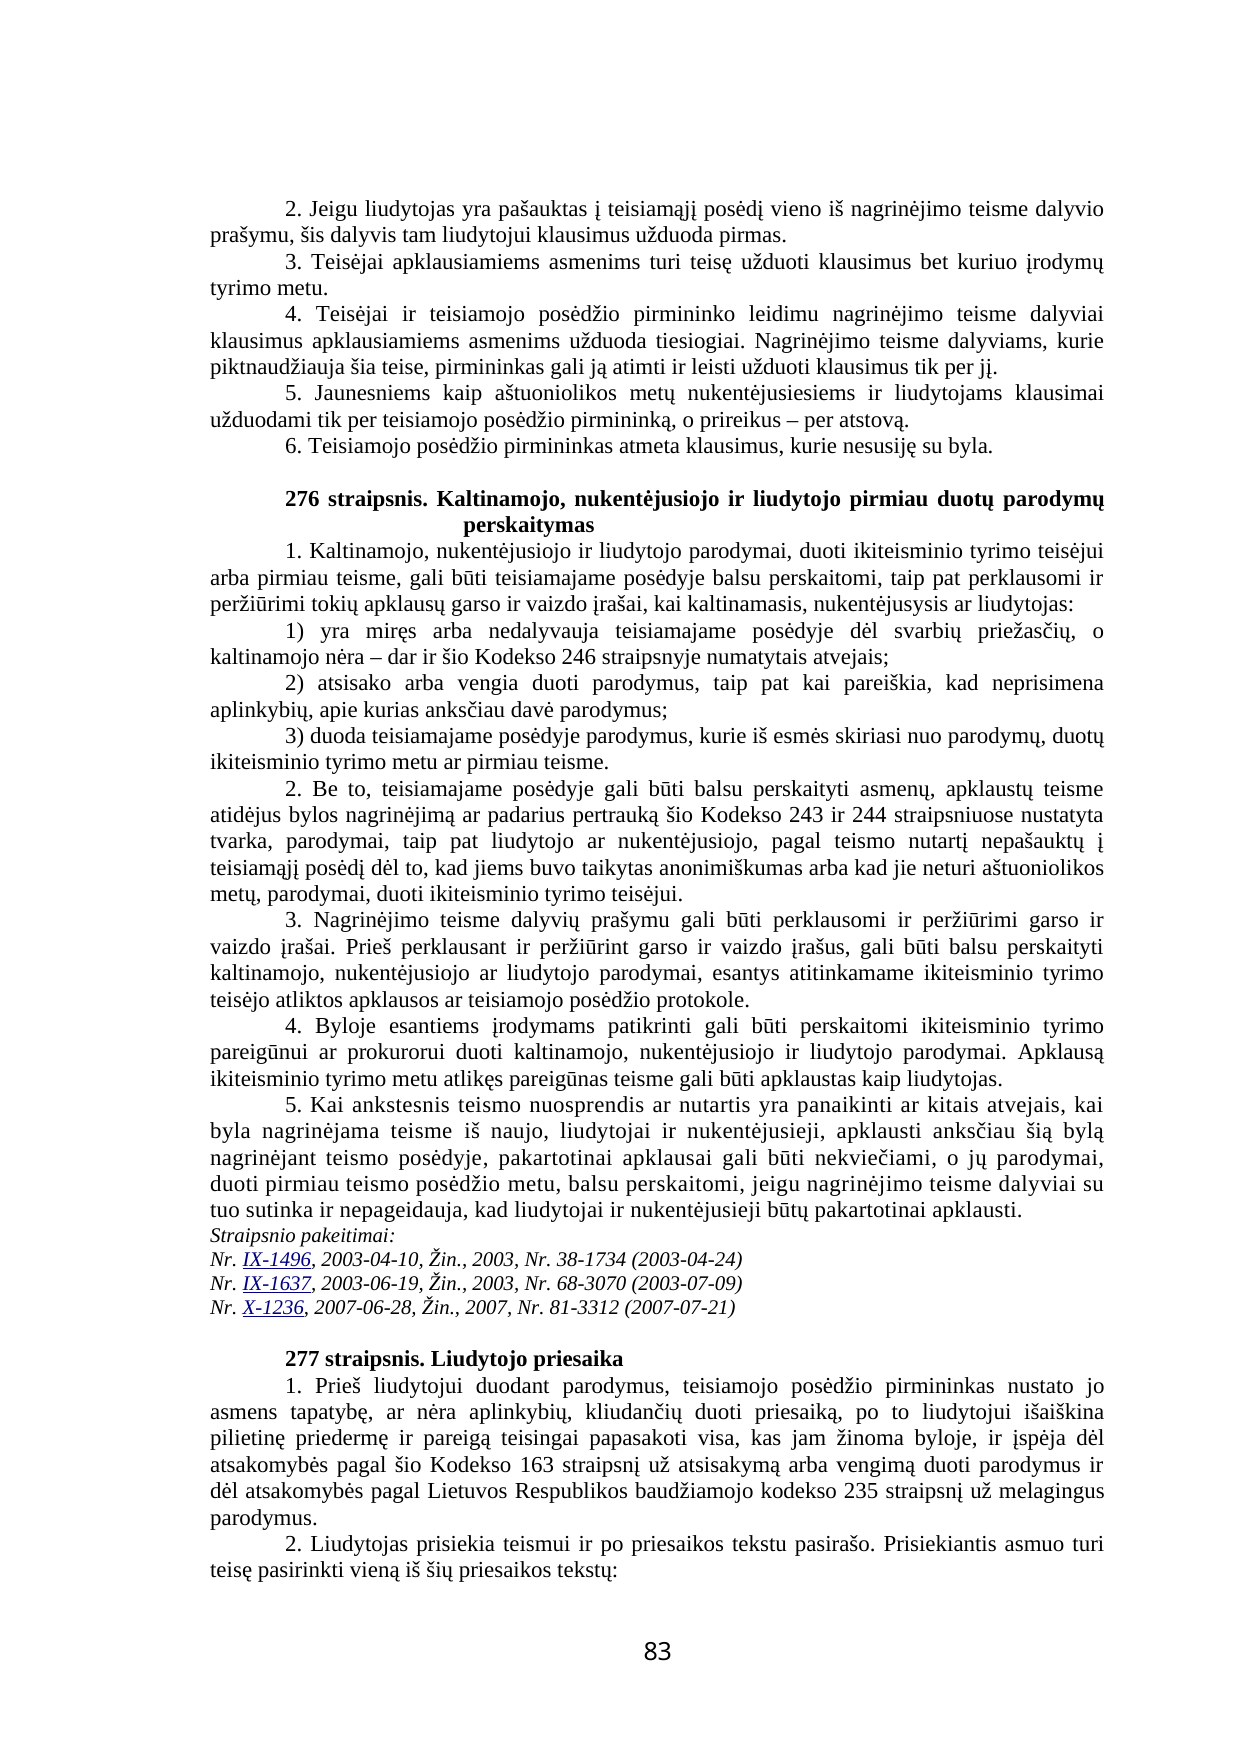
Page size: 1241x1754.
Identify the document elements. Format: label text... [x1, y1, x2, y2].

text 5. Kai ankstesnis teismo nuosprendis ar nutartis yra panaikinti ar kitais atvejais, kai byla nagrinėjama teisme iš naujo, liudytojai ir nukentėjusieji, apklausti anksčiau šią bylą nagrinėjant teismo posėdyje, pakartotinai apklausai gali būti nekviečiami, o jų parodymai, duoti pirmiau teismo posėdžio metu, balsu perskaitomi, jeigu nagrinėjimo teisme dalyviai su tuo sutinka ir nepageidauja, kad liudytojai ir nukentėjusieji būtų pakartotinai apklausti. [210, 1091, 1106, 1223]
text 4. Byloje esantiems įrodymams patikrinti gali būti perskaitomi ikiteisminio tyrimo pareigūnui ar prokurorui duoti kaltinamojo, nukentėjusiojo ir liudytojo parodymai. Apklausą ikiteisminio tyrimo metu atlikęs pareigūnas teisme gali būti apklaustas kaip liudytojas. [210, 1012, 1106, 1091]
text 2. Jeigu liudytojas yra pašauktas į teisiamąjį posėdį vieno iš nagrinėjimo teisme dalyvio prašymu, šis dalyvis tam liudytojui klausimus užduoda pirmas. [210, 195, 1106, 248]
text Nr. X-1236, 2007-06-28, Žin., 2007, Nr. 81-3312 (2007-07-21) [210, 1295, 1106, 1319]
text Nr. IX-1637, 2003-06-19, Žin., 2003, Nr. 68-3070 (2003-07-09) [210, 1271, 1106, 1295]
text 1. Prieš liudytojui duodant parodymus, teisiamojo posėdžio pirmininkas nustato jo asmens tapatybę, ar nėra aplinkybių, kliudančių duoti priesaiką, po to liudytojui išaiškina pilietinę priedermę ir pareigą teisingai papasakoti visa, kas jam žinoma byloje, ir įspėja dėl atsakomybės pagal šio Kodekso 163 straipsnį už atsisakymą arba vengimą duoti parodymus ir dėl atsakomybės pagal Lietuvos Respublikos baudžiamojo kodekso 235 straipsnį už melagingus parodymus. [210, 1372, 1106, 1530]
text 2. Liudytojas prisiekia teismui ir po priesaikos tekstu pasirašo. Prisiekiantis asmuo turi teisę pasirinkti vieną iš šių priesaikos tekstų: [210, 1530, 1106, 1583]
text 3) duoda teisiamajame posėdyje parodymus, kurie iš esmės skiriasi nuo parodymų, duotų ikiteisminio tyrimo metu ar pirmiau teisme. [210, 722, 1106, 775]
text 2. Be to, teisiamajame posėdyje gali būti balsu perskaityti asmenų, apklaustų teisme atidėjus bylos nagrinėjimą ar padarius pertrauką šio Kodekso 243 ir 244 straipsniuose nustatyta tvarka, parodymai, taip pat liudytojo ar nukentėjusiojo, pagal teismo nutartį nepašauktų į teisiamąjį posėdį dėl to, kad jiems buvo taikytas anonimiškumas arba kad jie neturi aštuoniolikos metų, parodymai, duoti ikiteisminio tyrimo teisėjui. [210, 775, 1106, 907]
text 2) atsisako arba vengia duoti parodymus, taip pat kai pareiškia, kad neprisimena aplinkybių, apie kurias anksčiau davė parodymus; [210, 669, 1106, 722]
text 5. Jaunesniems kaip aštuoniolikos metų nukentėjusiesiems ir liudytojams klausimai užduodami tik per teisiamojo posėdžio pirmininką, o prireikus – per atstovą. [210, 379, 1106, 432]
text 277 straipsnis. Liudytojo priesaika [210, 1345, 1106, 1372]
text 276 straipsnis. Kaltinamojo, nukentėjusiojo ir liudytojo pirmiau duotų parodymų perskaitymas [285, 485, 1106, 538]
text 3. Nagrinėjimo teisme dalyvių prašymu gali būti perklausomi ir peržiūrimi garso ir vaizdo įrašai. Prieš perklausant ir peržiūrint garso ir vaizdo įrašus, gali būti balsu perskaityti kaltinamojo, nukentėjusiojo ar liudytojo parodymai, esantys atitinkamame ikiteisminio tyrimo teisėjo atliktos apklausos ar teisiamojo posėdžio protokole. [210, 907, 1106, 1012]
text 6. Teisiamojo posėdžio pirmininkas atmeta klausimus, kurie nesusiję su byla. [210, 432, 1106, 458]
text Straipsnio pakeitimai: [210, 1223, 1106, 1247]
text 3. Teisėjai apklausiamiems asmenims turi teisę užduoti klausimus bet kuriuo įrodymų tyrimo metu. [210, 248, 1106, 300]
text 1) yra miręs arba nedalyvauja teisiamajame posėdyje dėl svarbių priežasčių, o kaltinamojo nėra – dar ir šio Kodekso 246 straipsnyje numatytais atvejais; [210, 617, 1106, 669]
text 1. Kaltinamojo, nukentėjusiojo ir liudytojo parodymai, duoti ikiteisminio tyrimo teisėjui arba pirmiau teisme, gali būti teisiamajame posėdyje balsu perskaitomi, taip pat perklausomi ir peržiūrimi tokių apklausų garso ir vaizdo įrašai, kai kaltinamasis, nukentėjusysis ar liudytojas: [210, 538, 1106, 617]
text Nr. IX-1496, 2003-04-10, Žin., 2003, Nr. 38-1734 (2003-04-24) [210, 1247, 1106, 1271]
text 4. Teisėjai ir teisiamojo posėdžio pirmininko leidimu nagrinėjimo teisme dalyviai klausimus apklausiamiems asmenims užduoda tiesiogiai. Nagrinėjimo teisme dalyviams, kurie piktnaudžiauja šia teise, pirmininkas gali ją atimti ir leisti užduoti klausimus tik per jį. [210, 300, 1106, 379]
